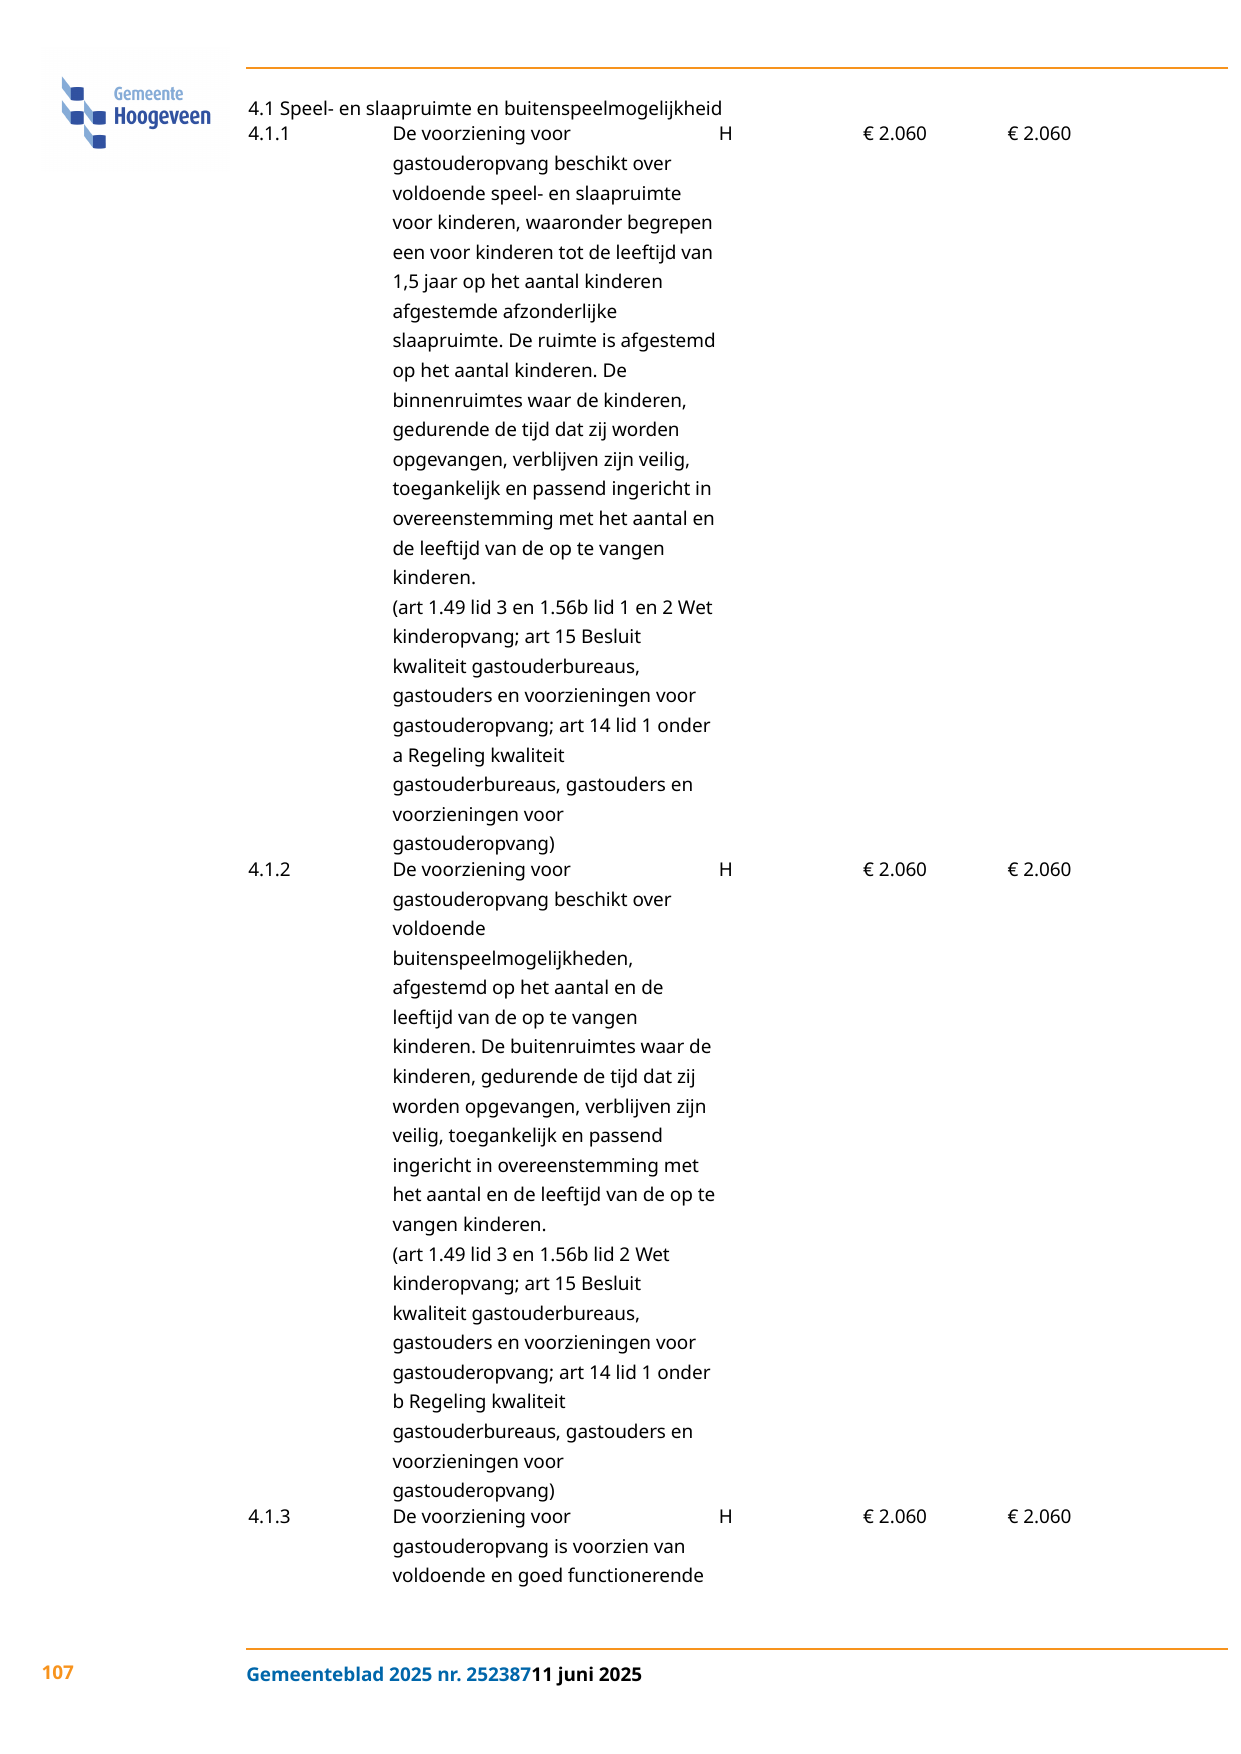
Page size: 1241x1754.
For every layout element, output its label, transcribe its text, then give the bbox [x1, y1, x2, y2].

table_cell H [719, 856, 863, 1503]
picture [41, 47, 231, 172]
table_cell H [719, 121, 863, 856]
table_cell H [719, 1503, 863, 1588]
table_cell € 2.060 [1007, 856, 1152, 1503]
table_cell De voorziening voor gastouderopvang beschikt over voldoende buitenspeelmogelijkheden, afgestemd op het aantal en de leeftijd van de op te vangen kinderen. De buitenruimtes waar de kinderen, gedurende de tijd dat zij worden opgevangen, verblijven zijn veilig, toegankelijk en passend ingericht in overeenstemming met het aantal en de leeftijd van de op te vangen kinderen. (art 1.49 lid 3 en 1.56b lid 2 Wet kinderopvang; art 15 Besluit kwaliteit gastouderbureaus, gastouders en voorzieningen voor gastouderopvang; art 14 lid 1 onder b Regeling kwaliteit gastouderbureaus, gastouders en voorzieningen voor gastouderopvang) [392, 856, 719, 1503]
table_cell 4.1.3 [248, 1503, 392, 1588]
table_cell € 2.060 [1007, 1503, 1152, 1588]
table_cell 4.1 Speel- en slaapruimte en buitenspeelmogelijkheid [248, 95, 1152, 121]
table_cell € 2.060 [863, 1503, 1007, 1588]
table_cell € 2.060 [1007, 121, 1152, 856]
table_cell € 2.060 [863, 121, 1007, 856]
table_cell € 2.060 [863, 856, 1007, 1503]
table_cell De voorziening voor gastouderopvang beschikt over voldoende speel- en slaapruimte voor kinderen, waaronder begrepen een voor kinderen tot de leeftijd van 1,5 jaar op het aantal kinderen afgestemde afzonderlijke slaapruimte. De ruimte is afgestemd op het aantal kinderen. De binnenruimtes waar de kinderen, gedurende de tijd dat zij worden opgevangen, verblijven zijn veilig, toegankelijk en passend ingericht in overeenstemming met het aantal en de leeftijd van de op te vangen kinderen. (art 1.49 lid 3 en 1.56b lid 1 en 2 Wet kinderopvang; art 15 Besluit kwaliteit gastouderbureaus, gastouders en voorzieningen voor gastouderopvang; art 14 lid 1 onder a Regeling kwaliteit gastouderbureaus, gastouders en voorzieningen voor gastouderopvang) [392, 121, 719, 856]
table_cell De voorziening voor gastouderopvang is voorzien van voldoende en goed functionerende [392, 1503, 719, 1588]
table_cell 4.1.1 [248, 121, 392, 856]
table_cell 4.1.2 [248, 856, 392, 1503]
